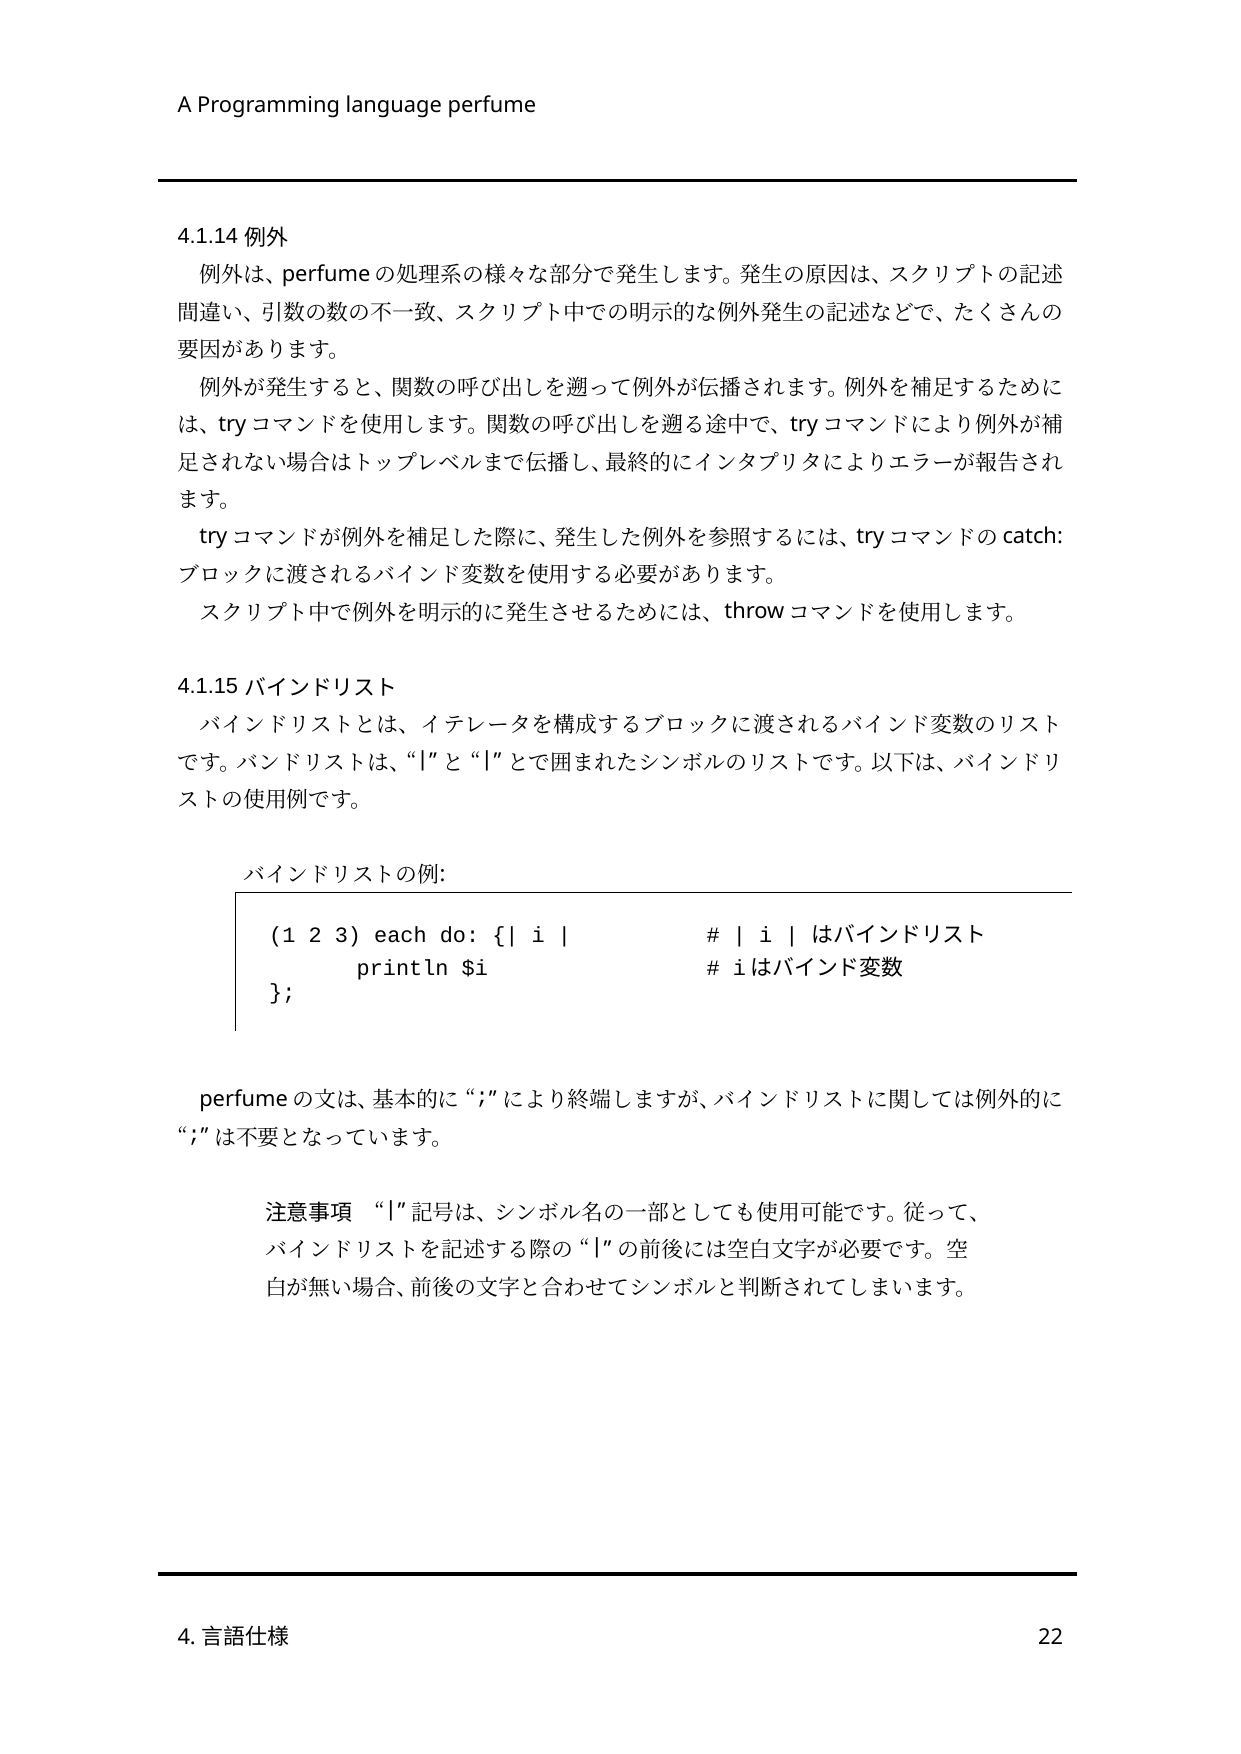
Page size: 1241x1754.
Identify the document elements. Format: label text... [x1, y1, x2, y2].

text 例外が発生すると、関数の呼び出しを遡って例外が伝播されます。例外を補足するためには、tryコマンドを使用します。関数の呼び出しを遡る途中で、tryコマンドにより例外が補足されない場合はトップレベルまで伝播し、最終的にインタプリタによりエラーが報告されます。 [177, 367, 1063, 517]
text バインドリストとは、イテレータを構成するブロックに渡されるバインド変数のリストです。バンドリストは、“|” と “|” とで囲まれたシンボルのリストです。以下は、バインドリストの使用例です。 [177, 704, 1063, 817]
text バインドリストの例: [243, 854, 1063, 892]
subtitle 4.1.15 バインドリスト [177, 667, 1063, 704]
text スクリプト中で例外を明示的に発生させるためには、throwコマンドを使用します。 [177, 592, 1063, 629]
subtitle 4.1.14 例外 [177, 217, 1063, 254]
text 注意事項 “|” 記号は、シンボル名の一部としても使用可能です。従って、バインドリストを記述する際の “|” の前後には空白文字が必要です。空白が無い場合、前後の文字と合わせてシンボルと判断されてしまいます。 [265, 1192, 969, 1304]
table_header (1 2 3) each do: {| i | # | i | はバインドリスト println $i # iはバインド変数 }; [236, 893, 1072, 1031]
text tryコマンドが例外を補足した際に、発生した例外を参照するには、tryコマンドのcatch:ブロックに渡されるバインド変数を使用する必要があります。 [177, 517, 1063, 592]
text 例外は、perfumeの処理系の様々な部分で発生します。発生の原因は、スクリプトの記述間違い、引数の数の不一致、スクリプト中での明示的な例外発生の記述などで、たくさんの要因があります。 [177, 254, 1063, 367]
text perfumeの文は、基本的に “;” により終端しますが、バインドリストに関しては例外的に “;” は不要となっています。 [177, 1079, 1063, 1154]
